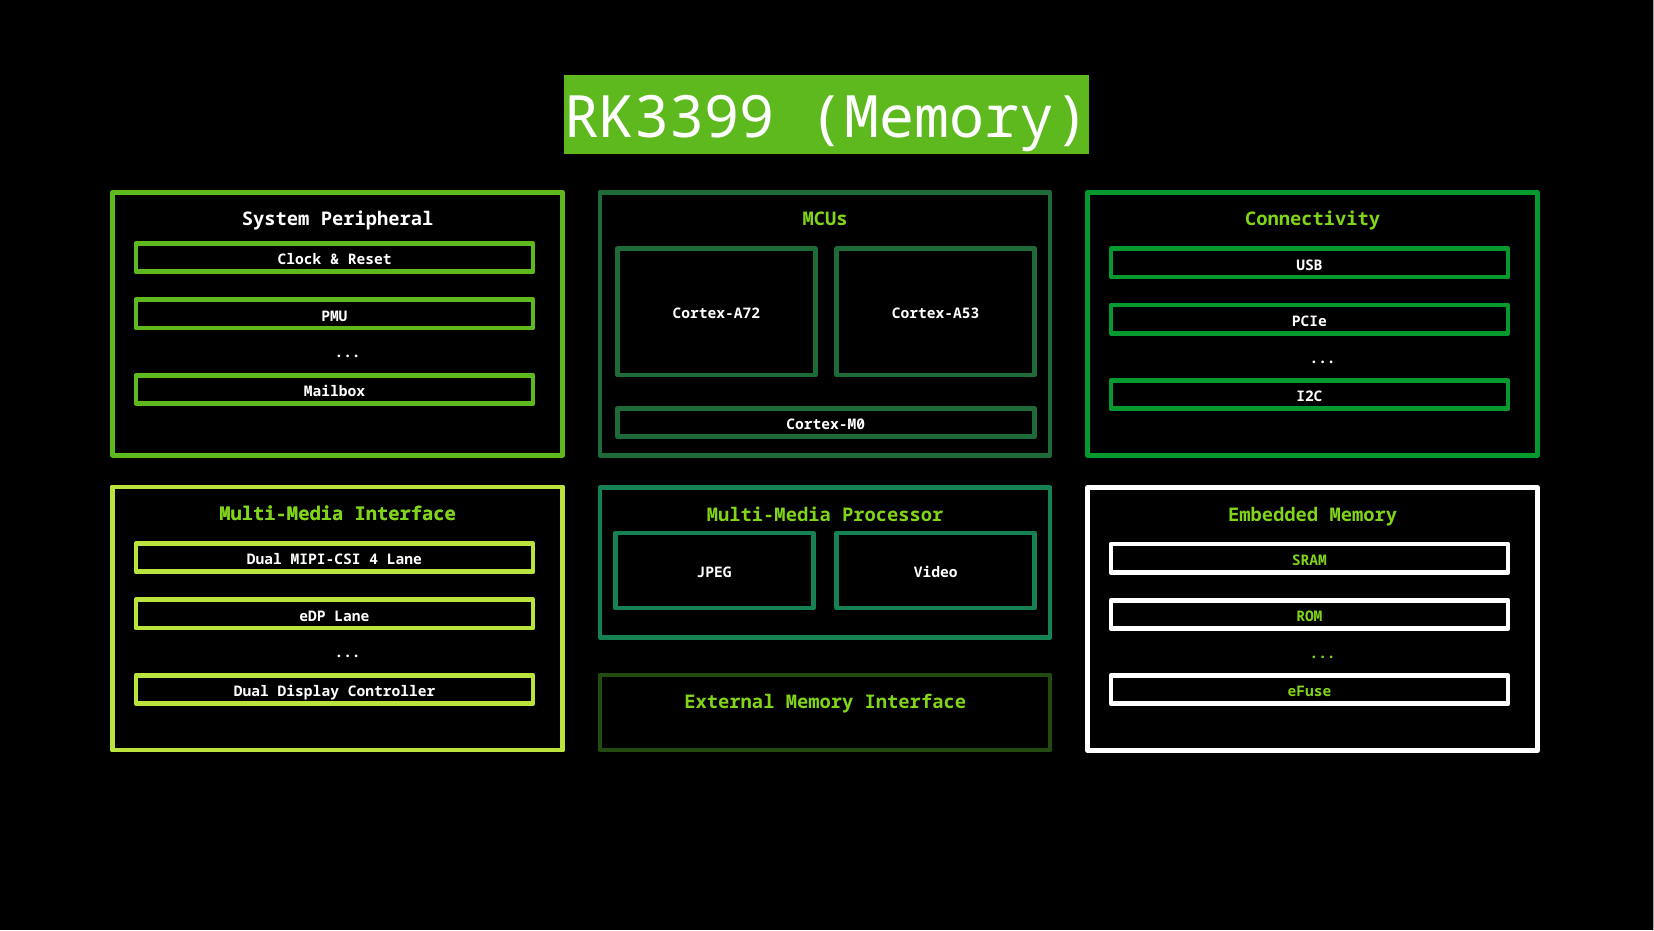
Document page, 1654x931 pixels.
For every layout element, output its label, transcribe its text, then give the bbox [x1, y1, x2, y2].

text_box JPEG [615, 533, 814, 609]
text_box MCUs [600, 192, 1051, 456]
text_box Video [836, 533, 1035, 609]
text_box PMU [135, 299, 534, 328]
text_box Clock & Reset [135, 243, 534, 272]
text_box Multi-Media Interface [112, 486, 563, 750]
text_box Multi-Media Processor [600, 487, 1051, 638]
text_box Cortex-A53 [836, 248, 1035, 375]
text_box Mailbox [135, 375, 534, 404]
text_box Embedded Memory [1087, 487, 1538, 751]
title RK3399 (Memory) [82, 37, 1571, 193]
text_box System Peripheral [112, 192, 563, 456]
text_box External Memory Interface [600, 675, 1051, 751]
text_box Connectivity [1087, 192, 1538, 456]
